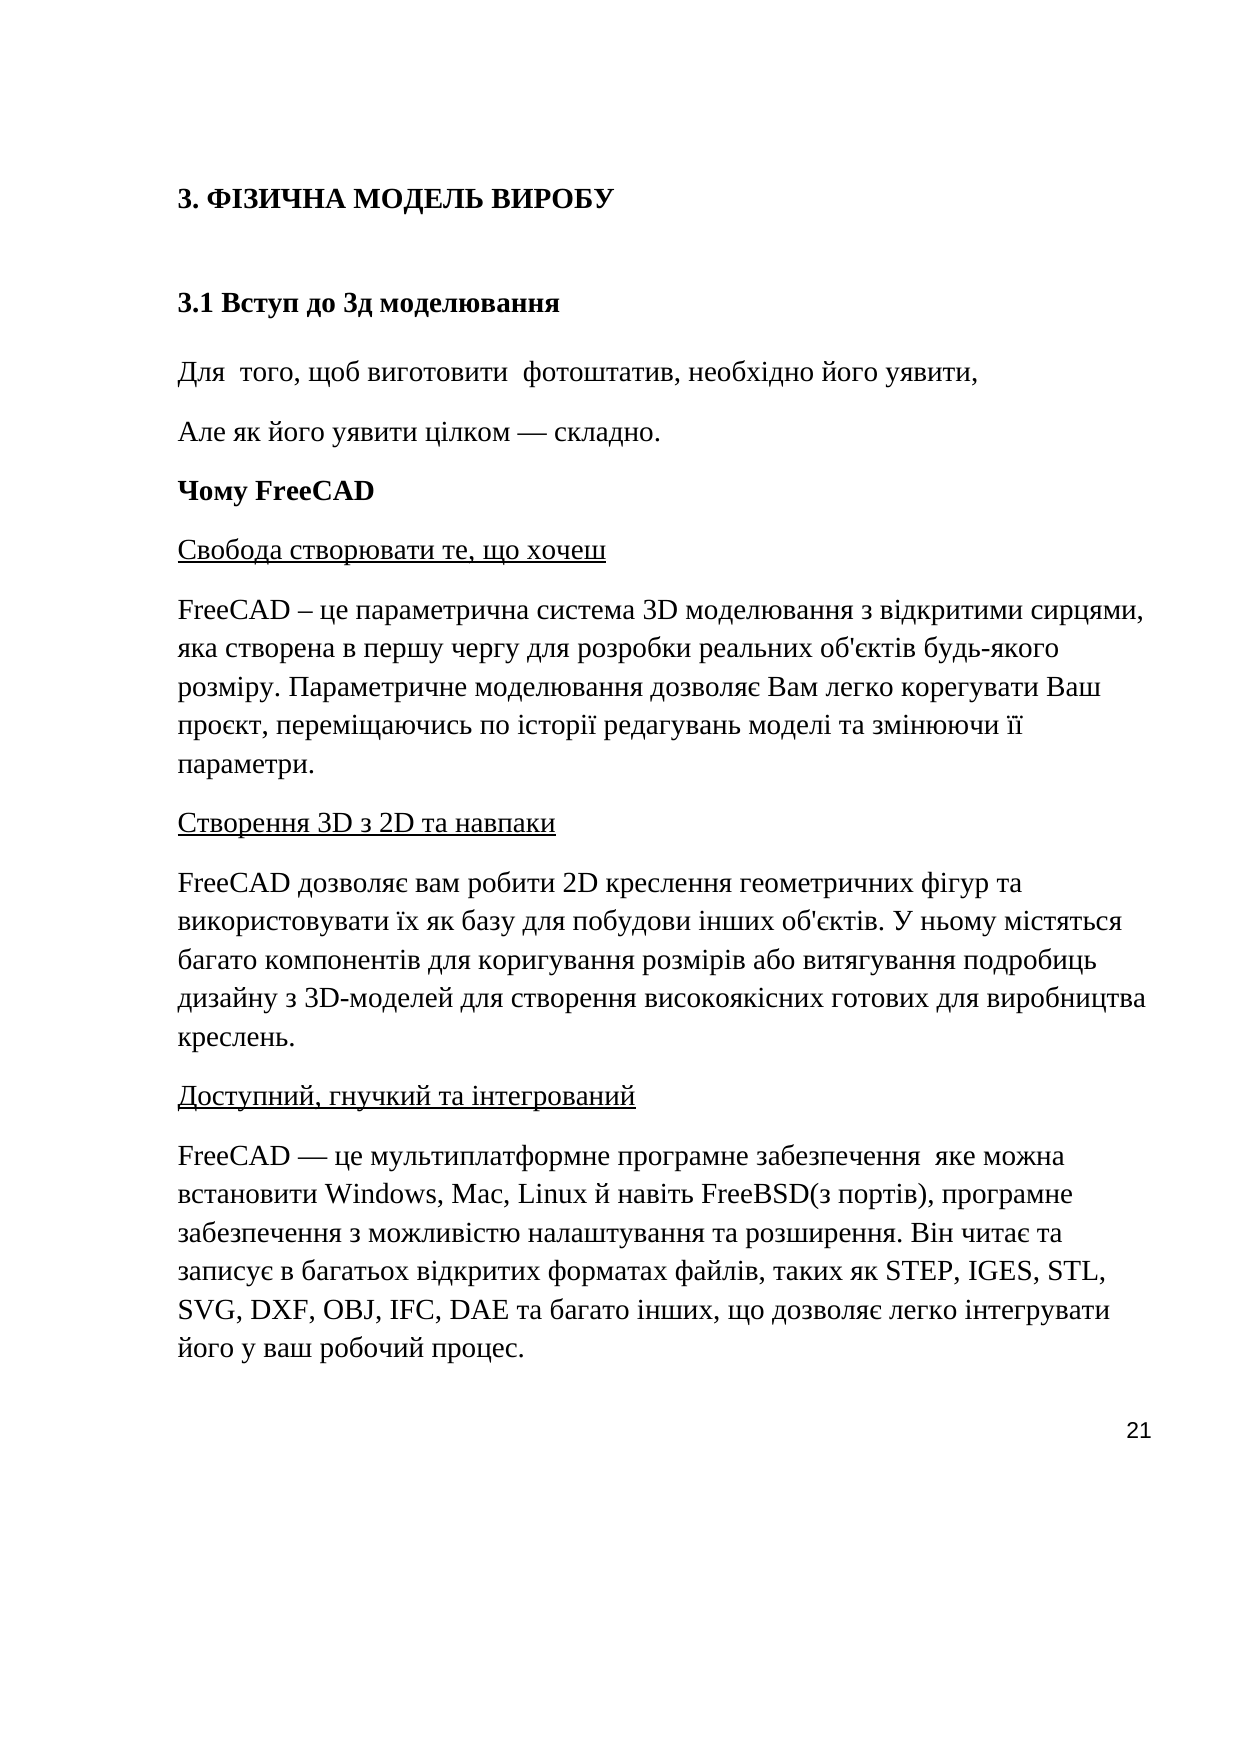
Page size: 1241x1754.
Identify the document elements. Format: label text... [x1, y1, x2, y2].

text Чому FreeCAD [177, 473, 1152, 507]
text Але як його уявити цілком — складно. [177, 414, 1152, 447]
text Для того, щоб виготовити фотоштатив, необхідно його уявити, [177, 354, 1152, 388]
text Свобода створювати те, що хочеш [177, 532, 1152, 566]
text Доступний, гнучкий та інтегрований [177, 1078, 1152, 1112]
text 3.1 Вступ до 3д моделювання [177, 285, 1152, 318]
text 3. ФІЗИЧНА МОДЕЛЬ ВИРОБУ [177, 181, 1152, 215]
text FreeCAD – це параметрична система 3D моделювання з відкритими сирцями, яка створена в першу чергу для розробки реальних об'єктів будь-якого розміру. Параметричне моделювання дозволяє Вам легко корегувати Ваш проєкт, переміщаючись по історії редагувань моделі та змінюючи її параметри. [177, 592, 1152, 779]
text FreeCAD дозволяє вам робити 2D креслення геометричних фігур та використовувати їх як базу для побудови інших об'єктів. У ньому містяться багато компонентів для коригування розмірів або витягування подробиць дизайну з 3D-моделей для створення високоякісних готових для виробництва креслень. [177, 865, 1152, 1052]
text Створення 3D з 2D та навпаки [177, 805, 1152, 839]
text FreeCAD — це мультиплатформне програмне забезпечення яке можна встановити Windows, Mac, Linux й навіть FreeBSD(з портів), програмне забезпечення з можливістю налаштування та розширення. Він читає та записує в багатьох відкритих форматах файлів, таких як STEP, IGES, STL, SVG, DXF, OBJ, IFC, DAE та багато інших, що дозволяє легко інтегрувати його у ваш робочий процес. [177, 1138, 1152, 1364]
